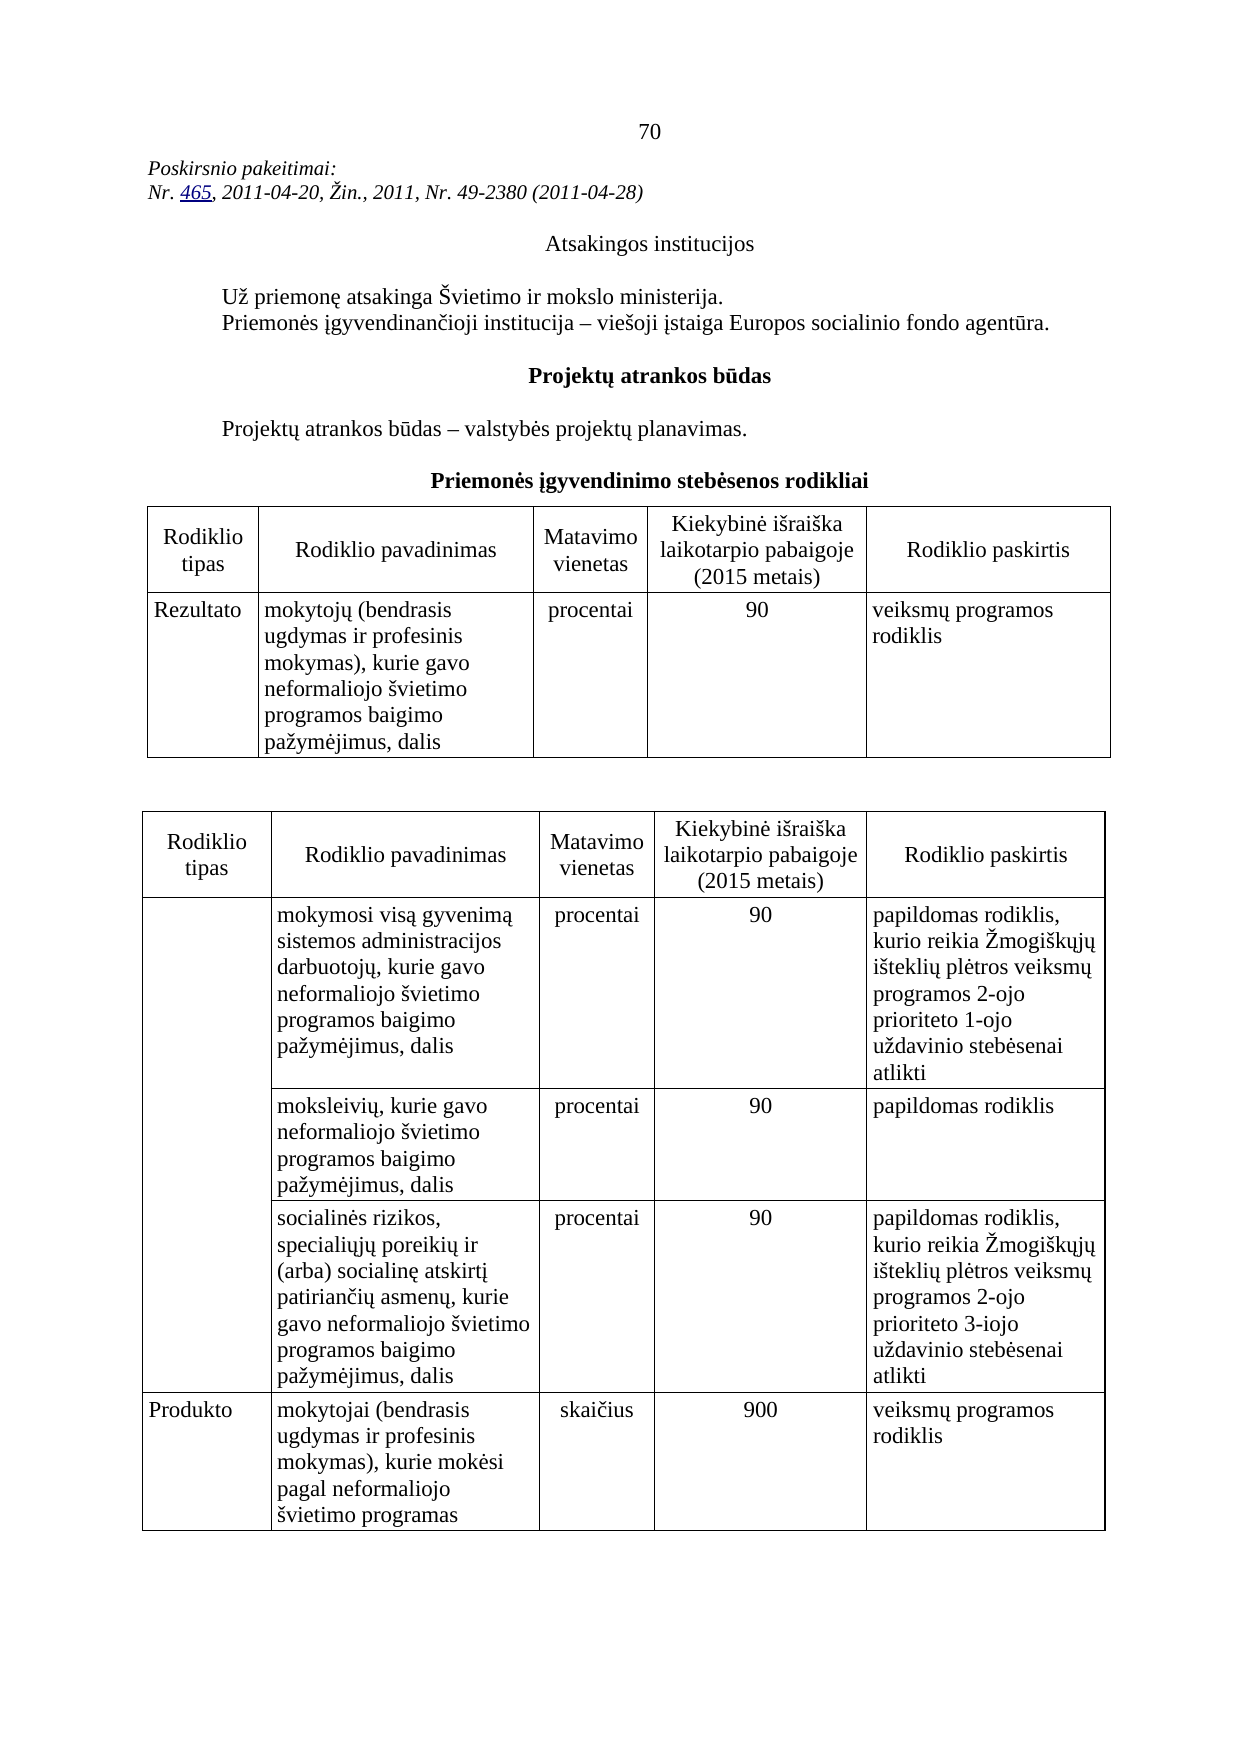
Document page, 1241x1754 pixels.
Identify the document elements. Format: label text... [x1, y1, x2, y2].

table_cell 90 [648, 593, 866, 757]
table_header Matavimo vienetas [540, 812, 654, 897]
table_header Rodiklio pavadinimas [272, 812, 539, 897]
table_cell Produkto [143, 1393, 271, 1530]
text Priemonės įgyvendinimo stebėsenos rodikliai [148, 467, 1152, 494]
table_header Rodiklio paskirtis [867, 507, 1110, 592]
table_header Rodiklio tipas [143, 812, 271, 897]
table_cell Rezultato [148, 593, 258, 757]
table_cell veiksmų programos rodiklis [867, 593, 1110, 757]
table_cell moksleivių, kurie gavo neformaliojo švietimo programos baigimo pažymėjimus, dalis [272, 1089, 539, 1200]
table_header Matavimo vienetas [534, 507, 647, 592]
text Nr. 465, 2011-04-20, Žin., 2011, Nr. 49-2380 (2011-04-28) [148, 180, 1152, 204]
table_header Kiekybinė išraiška laikotarpio pabaigoje (2015 metais) [655, 812, 866, 897]
table_cell mokytojai (bendrasis ugdymas ir profesinis mokymas), kurie mokėsi pagal neformaliojo švietimo programas [272, 1393, 539, 1530]
text Atsakingos institucijos [148, 230, 1152, 256]
table_header Rodiklio tipas [148, 507, 258, 592]
table_cell 90 [655, 1201, 866, 1392]
table_header Kiekybinė išraiška laikotarpio pabaigoje (2015 metais) [648, 507, 866, 592]
table_cell papildomas rodiklis, kurio reikia Žmogiškųjų išteklių plėtros veiksmų programos 2-ojo prioriteto 1-ojo uždavinio stebėsenai atlikti [867, 898, 1104, 1088]
table_cell papildomas rodiklis, kurio reikia Žmogiškųjų išteklių plėtros veiksmų programos 2-ojo prioriteto 3-iojo uždavinio stebėsenai atlikti [867, 1201, 1104, 1392]
table_cell procentai [540, 898, 654, 1088]
table_cell 90 [655, 898, 866, 1088]
table_cell mokymosi visą gyvenimą sistemos administracijos darbuotojų, kurie gavo neformaliojo švietimo programos baigimo pažymėjimus, dalis [272, 898, 539, 1088]
table_header Rodiklio paskirtis [867, 812, 1104, 897]
table_cell veiksmų programos rodiklis [867, 1393, 1104, 1530]
text Priemonės įgyvendinančioji institucija – viešoji įstaiga Europos socialinio fondo agentūra. [148, 309, 1152, 336]
table_cell [143, 898, 271, 1392]
table_cell 90 [655, 1089, 866, 1200]
text Projektų atrankos būdas – valstybės projektų planavimas. [148, 414, 1152, 441]
table_cell procentai [534, 593, 647, 757]
text Už priemonę atsakinga Švietimo ir mokslo ministerija. [148, 283, 1152, 309]
table_cell papildomas rodiklis [867, 1089, 1104, 1200]
table_cell mokytojų (bendrasis ugdymas ir profesinis mokymas), kurie gavo neformaliojo švietimo programos baigimo pažymėjimus, dalis [259, 593, 533, 757]
table_cell 900 [655, 1393, 866, 1530]
table_cell procentai [540, 1201, 654, 1392]
text Projektų atrankos būdas [148, 362, 1152, 388]
table_header Rodiklio pavadinimas [259, 507, 533, 592]
table_cell skaičius [540, 1393, 654, 1530]
text Poskirsnio pakeitimai: [148, 156, 1152, 180]
table_cell socialinės rizikos, specialiųjų poreikių ir (arba) socialinę atskirtį patiriančių asmenų, kurie gavo neformaliojo švietimo programos baigimo pažymėjimus, dalis [272, 1201, 539, 1392]
table_cell procentai [540, 1089, 654, 1200]
